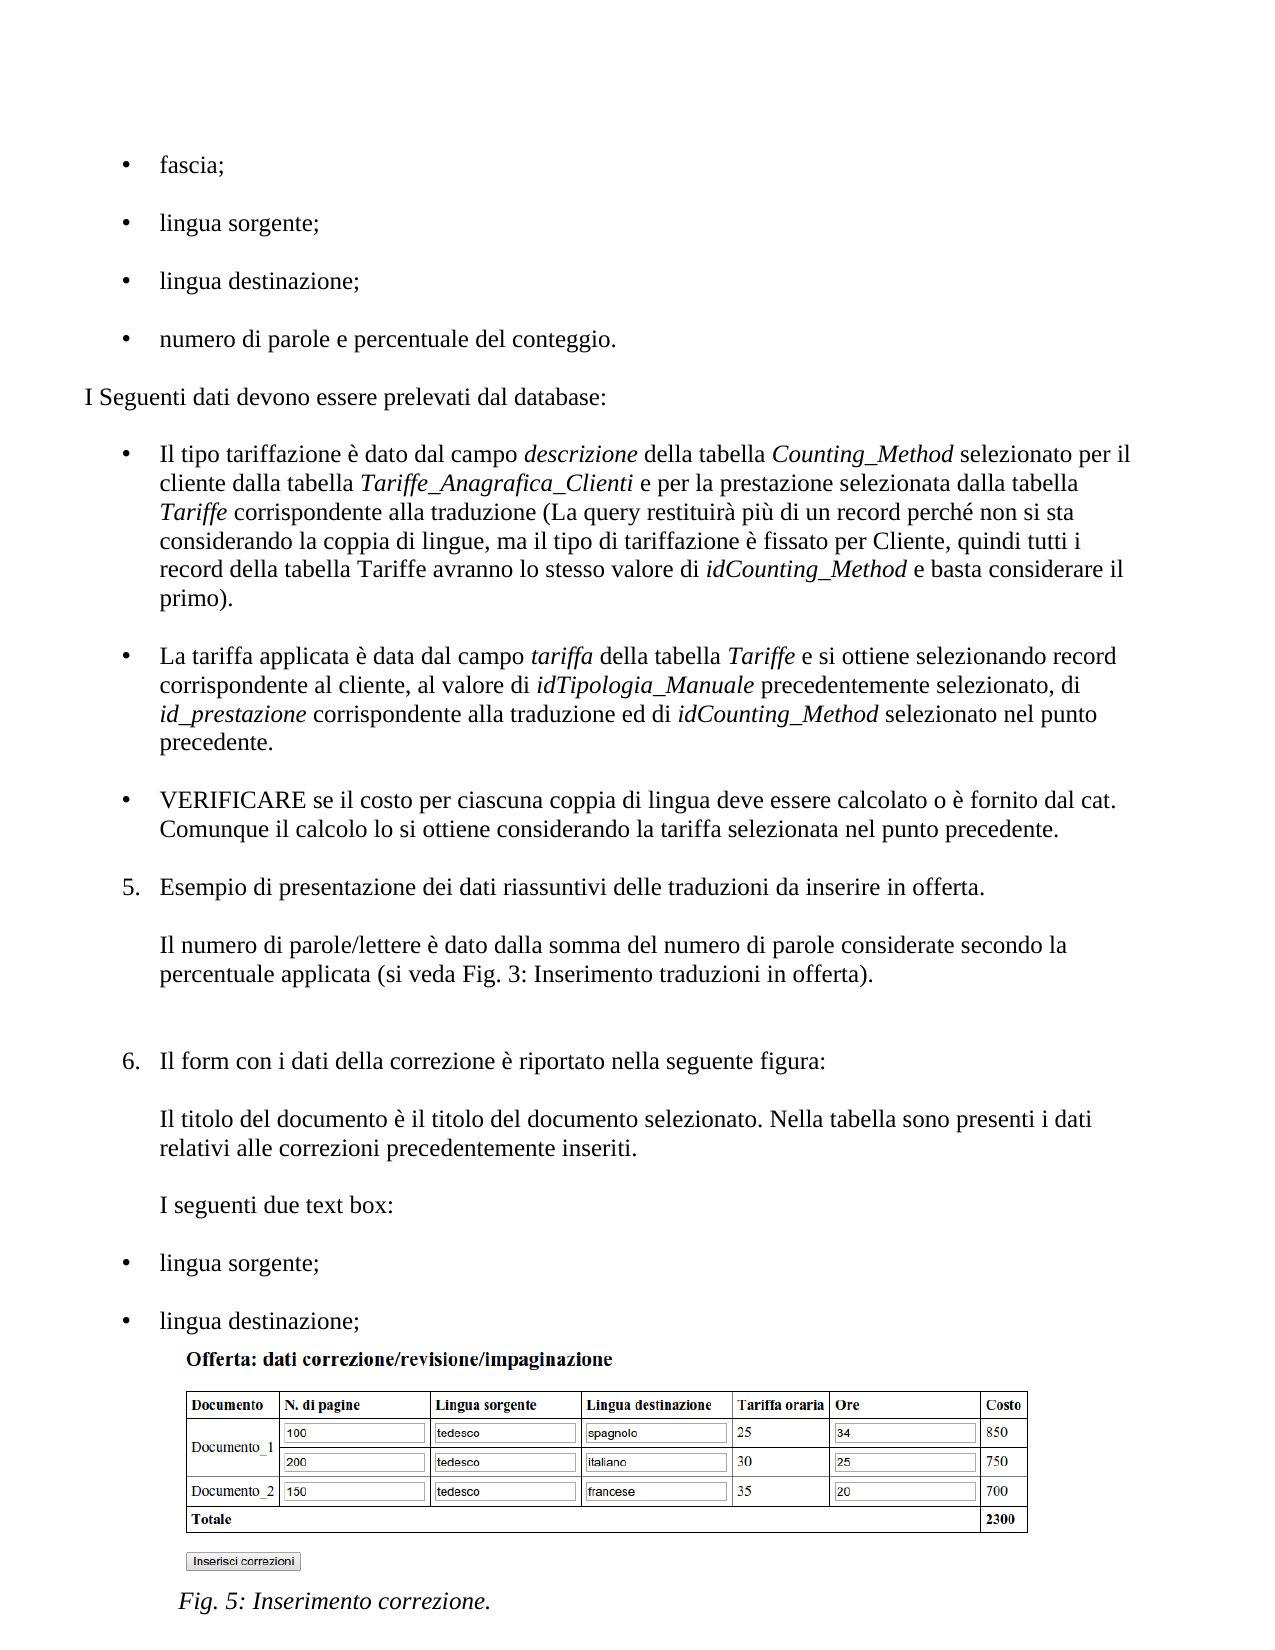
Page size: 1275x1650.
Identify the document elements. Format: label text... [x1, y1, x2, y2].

text I Seguenti dati devono essere prelevati dal database: [84, 382, 1134, 410]
list Il tipo tariffazione è dato dal campo descrizione della tabella Counting_Method selezionato per il cliente dalla tabella Tariffe_Anagrafica_Clienti e per la prestazione selezionata dalla tabella Tariffe corrispondente alla traduzione (La query restituirà più di un record perché non si sta considerando la coppia di lingue, ma il tipo di tariffazione è fissato per Cliente, quindi tutti i record della tabella Tariffe avranno lo stesso valore di idCounting_Method e basta considerare il primo). [122, 439, 1134, 612]
list fascia; [122, 150, 1134, 179]
list La tariffa applicata è data dal campo tariffa della tabella Tariffe e si ottiene selezionando record corrispondente al cliente, al valore di idTipologia_Manuale precedentemente selezionato, di id_prestazione corrispondente alla traduzione ed di idCounting_Method selezionato nel punto precedente. [122, 641, 1134, 756]
list Il form con i dati della correzione è riportato nella seguente figura: [122, 1046, 1134, 1075]
list Il numero di parole/lettere è dato dalla somma del numero di parole considerate secondo la percentuale applicata (si veda Fig. 3: Inserimento traduzioni in offerta). [122, 930, 1134, 987]
list lingua sorgente; [122, 1248, 1134, 1277]
list I seguenti due text box: [122, 1191, 1134, 1219]
list VERIFICARE se il costo per ciascuna coppia di lingua deve essere calcolato o è fornito dal cat. Comunque il calcolo lo si ottiene considerando la tariffa selezionata nel punto precedente. [122, 785, 1134, 843]
list [178, 1615, 1041, 1650]
list lingua destinazione; [122, 1306, 1134, 1335]
list Fig. 5: Inserimento correzione. [178, 1586, 1041, 1615]
list lingua destinazione; [122, 266, 1134, 294]
list numero di parole e percentuale del conteggio. [122, 324, 1134, 352]
list lingua sorgente; [122, 208, 1134, 237]
list Il titolo del documento è il titolo del documento selezionato. Nella tabella sono presenti i dati relativi alle correzioni precedentemente inseriti. [122, 1104, 1134, 1161]
list Esempio di presentazione dei dati riassuntivi delle traduzioni da inserire in offerta. [122, 872, 1134, 901]
picture [178, 1346, 1041, 1586]
